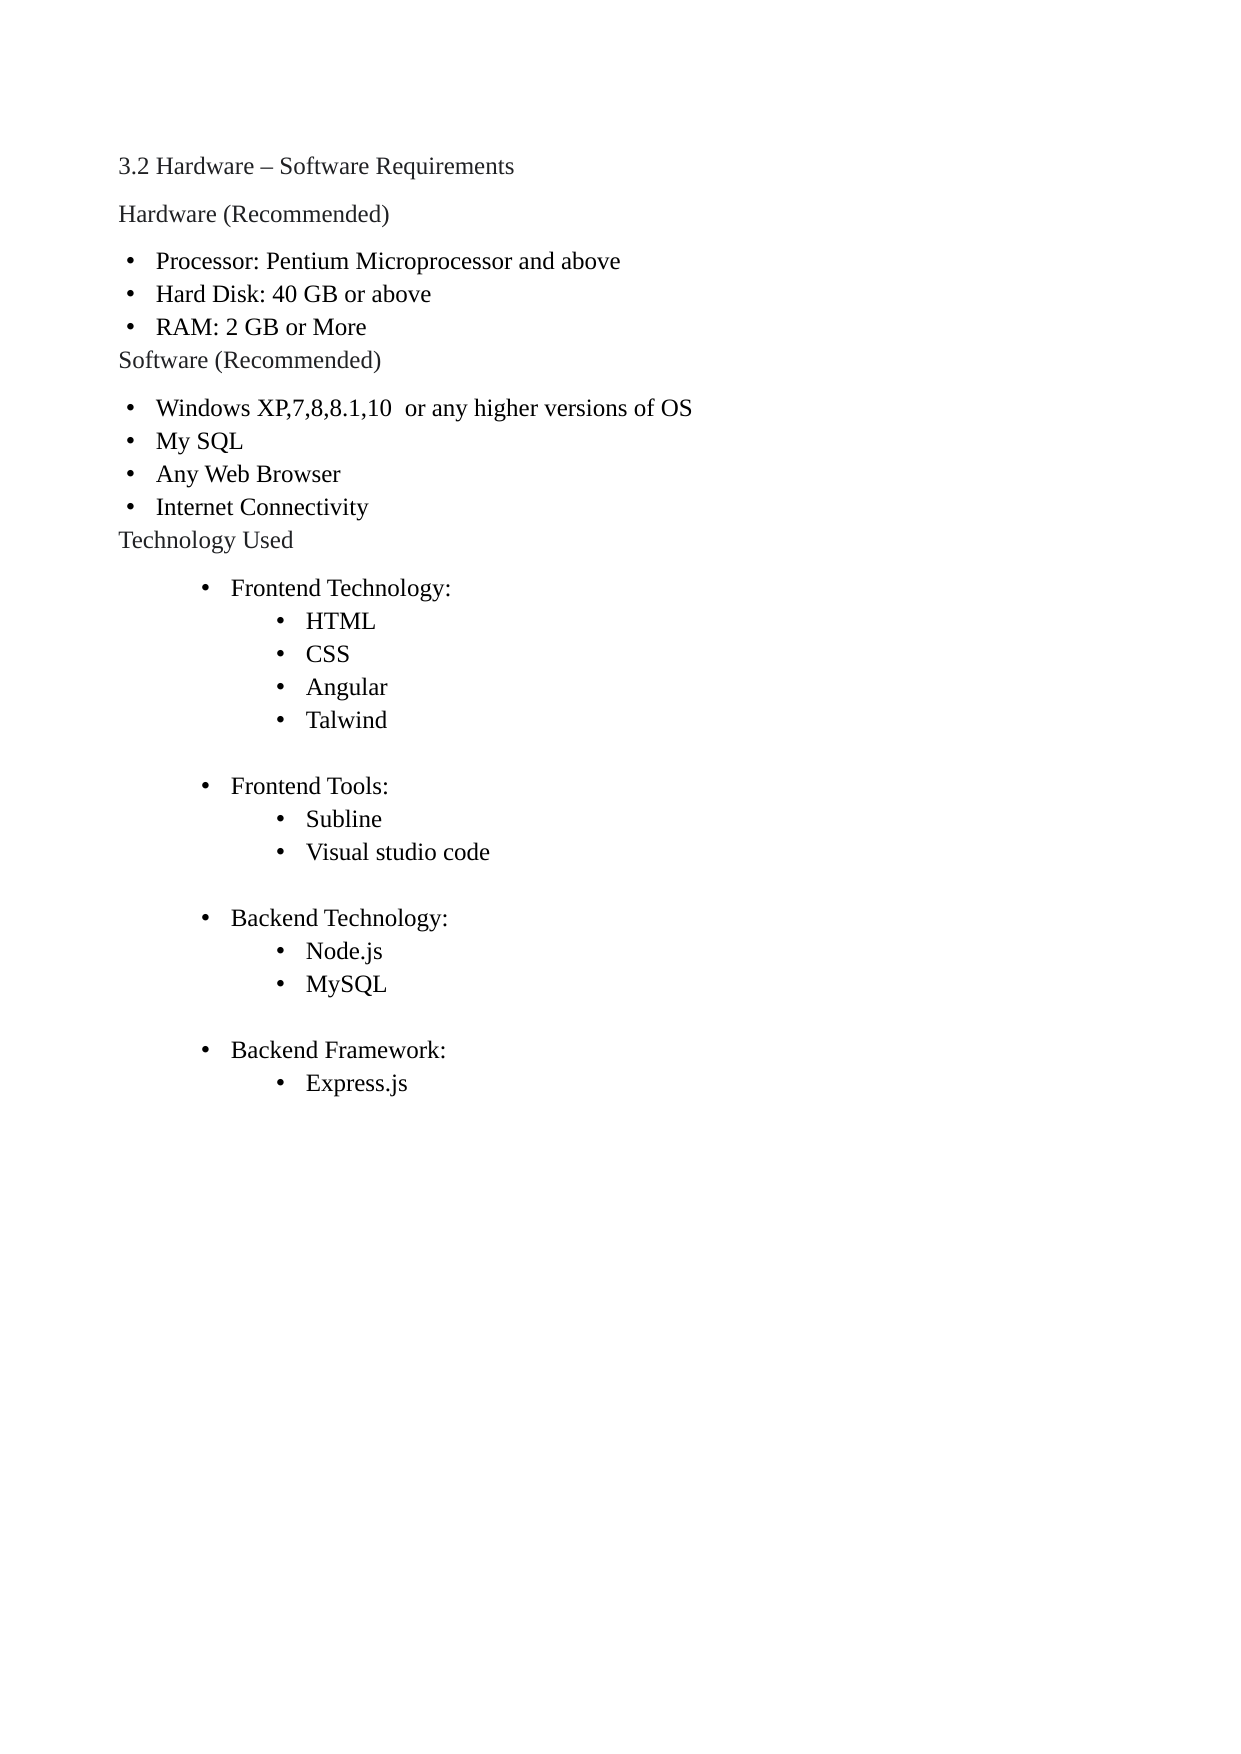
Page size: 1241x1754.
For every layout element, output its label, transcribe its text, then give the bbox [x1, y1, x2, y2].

list Visual studio code [306, 837, 1122, 866]
list Subline [306, 804, 1122, 833]
list Internet Connectivity [156, 492, 1122, 521]
text 3.2 Hardware – Software Requirements [118, 151, 1122, 180]
list Talwind [306, 705, 1122, 733]
list Frontend Technology: [231, 573, 1122, 601]
list Angular [306, 672, 1122, 701]
list Express.js [306, 1068, 1122, 1097]
list Windows XP,7,8,8.1,10 or any higher versions of OS [156, 393, 1122, 422]
list Node.js [306, 936, 1122, 965]
list Frontend Tools: [231, 771, 1122, 799]
list HTML [306, 606, 1122, 634]
text Technology Used [118, 525, 1122, 554]
list Any Web Browser [156, 459, 1122, 488]
list Processor: Pentium Microprocessor and above [156, 246, 1122, 275]
list Backend Technology: [231, 903, 1122, 932]
list CSS [306, 639, 1122, 667]
list RAM: 2 GB or More [156, 312, 1122, 341]
list My SQL [156, 426, 1122, 455]
list MySQL [306, 969, 1122, 998]
list Backend Framework: [231, 1035, 1122, 1064]
text Software (Recommended) [118, 345, 1122, 374]
list Hard Disk: 40 GB or above [156, 279, 1122, 308]
text Hardware (Recommended) [118, 199, 1122, 227]
